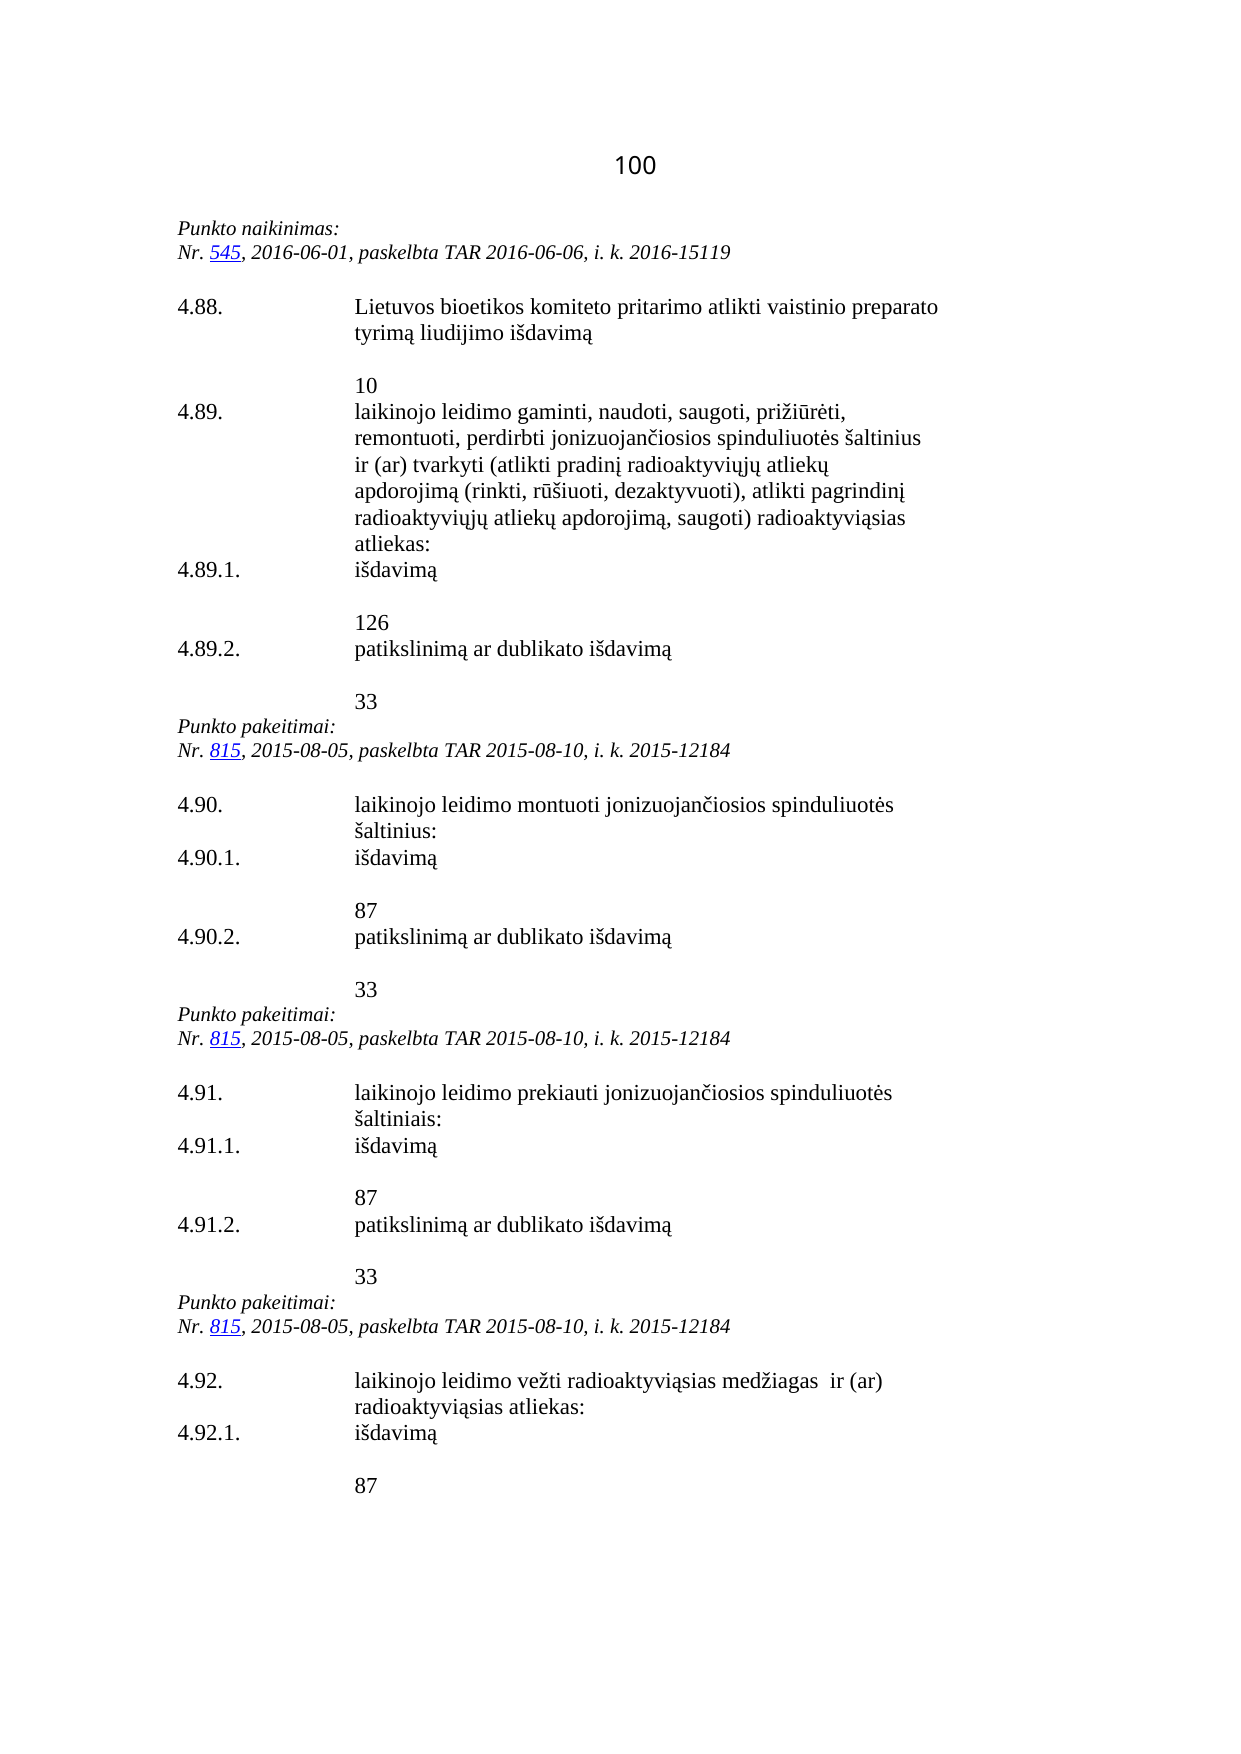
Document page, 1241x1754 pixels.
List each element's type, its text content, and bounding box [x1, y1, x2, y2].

text Nr. 545, 2016-06-01, paskelbta TAR 2016-06-06, i. k. 2016-15119 [177, 240, 1093, 264]
text remontuoti, perdirbti jonizuojančiosios spinduliuotės šaltinius [354, 424, 945, 451]
text šaltiniais: [354, 1105, 945, 1132]
text tyrimą liudijimo išdavimą 10 [354, 319, 945, 398]
text Punkto naikinimas: [177, 216, 1093, 240]
text 4.89. laikinojo leidimo gaminti, naudoti, saugoti, prižiūrėti, [177, 398, 945, 424]
text radioaktyviąsias atliekas: [354, 1393, 945, 1419]
text 4.91.2. patikslinimą ar dublikato išdavimą 33 [177, 1211, 945, 1290]
text Nr. 815, 2015-08-05, paskelbta TAR 2015-08-10, i. k. 2015-12184 [177, 738, 1093, 762]
text apdorojimą (rinkti, rūšiuoti, dezaktyvuoti), atlikti pagrindinį [354, 477, 945, 503]
text 4.90. laikinojo leidimo montuoti jonizuojančiosios spinduliuotės [177, 791, 945, 818]
text Punkto pakeitimai: [177, 1290, 1093, 1314]
text 4.92.1. išdavimą 87 [177, 1419, 945, 1498]
text 4.89.1. išdavimą 126 [177, 556, 945, 635]
text 4.91.1. išdavimą 87 [177, 1132, 945, 1211]
text radioaktyviųjų atliekų apdorojimą, saugoti) radioaktyviąsias [354, 503, 945, 530]
text Punkto pakeitimai: [177, 714, 1093, 738]
text 4.92. laikinojo leidimo vežti radioaktyviąsias medžiagas ir (ar) [177, 1367, 945, 1393]
text Nr. 815, 2015-08-05, paskelbta TAR 2015-08-10, i. k. 2015-12184 [177, 1314, 1093, 1338]
text Nr. 815, 2015-08-05, paskelbta TAR 2015-08-10, i. k. 2015-12184 [177, 1026, 1093, 1050]
text Punkto pakeitimai: [177, 1002, 1093, 1026]
text ir (ar) tvarkyti (atlikti pradinį radioaktyviųjų atliekų [354, 451, 945, 477]
text šaltinius: [354, 818, 945, 844]
text 4.88. Lietuvos bioetikos komiteto pritarimo atlikti vaistinio preparato [177, 293, 945, 319]
text atliekas: [354, 530, 945, 556]
text 4.90.2. patikslinimą ar dublikato išdavimą 33 [177, 923, 945, 1002]
text 4.91. laikinojo leidimo prekiauti jonizuojančiosios spinduliuotės [177, 1079, 945, 1105]
text 4.90.1. išdavimą 87 [177, 844, 945, 923]
text 4.89.2. patikslinimą ar dublikato išdavimą 33 [177, 635, 945, 714]
